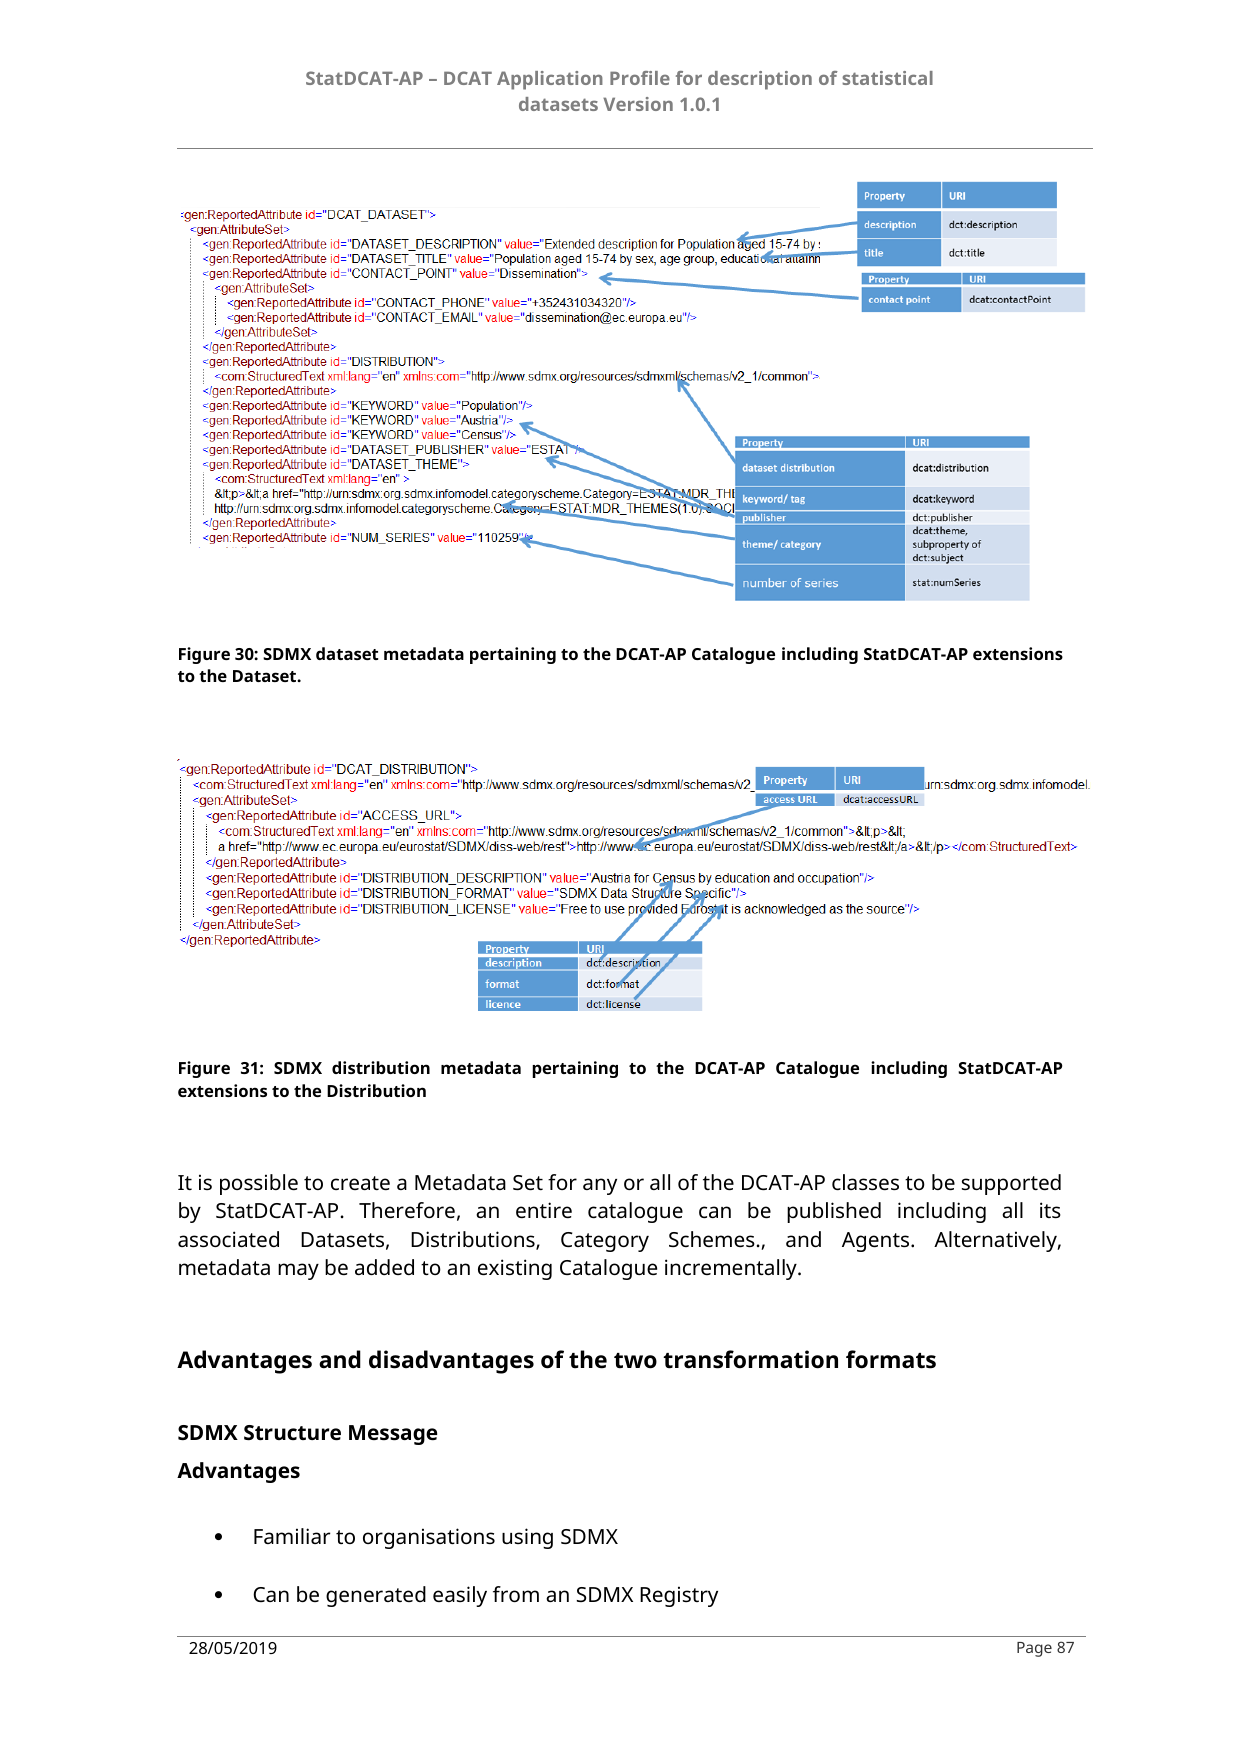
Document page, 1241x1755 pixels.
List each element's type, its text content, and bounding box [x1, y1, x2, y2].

text Figure 30: SDMX dataset metadata pertaining to the DCAT-AP Catalogue including StatDCAT-AP extensions to the Dataset. [177, 642, 1063, 688]
text Figure 31: SDMX distribution metadata pertaining to the DCAT-AP Catalogue including StatDCAT-AP extensions to the Distribution [177, 1057, 1063, 1102]
subtitle Advantages and disadvantages of the two transformation formats [177, 1344, 1063, 1376]
subtitle SDMX Structure Message [177, 1418, 1063, 1446]
list Can be generated easily from an SDMX Registry [215, 1580, 1063, 1608]
text It is possible to create a Metadata Set for any or all of the DCAT-AP classes to be supported by StatDCAT-AP. Therefore, an entire catalogue can be published including all its associated Datasets, Distributions, Category Schemes., and Agents. Alternatively, metadata may be added to an existing Catalogue incrementally. [177, 1168, 1063, 1282]
list Familiar to organisations using SDMX [215, 1522, 1063, 1551]
text Advantages [177, 1457, 1063, 1485]
